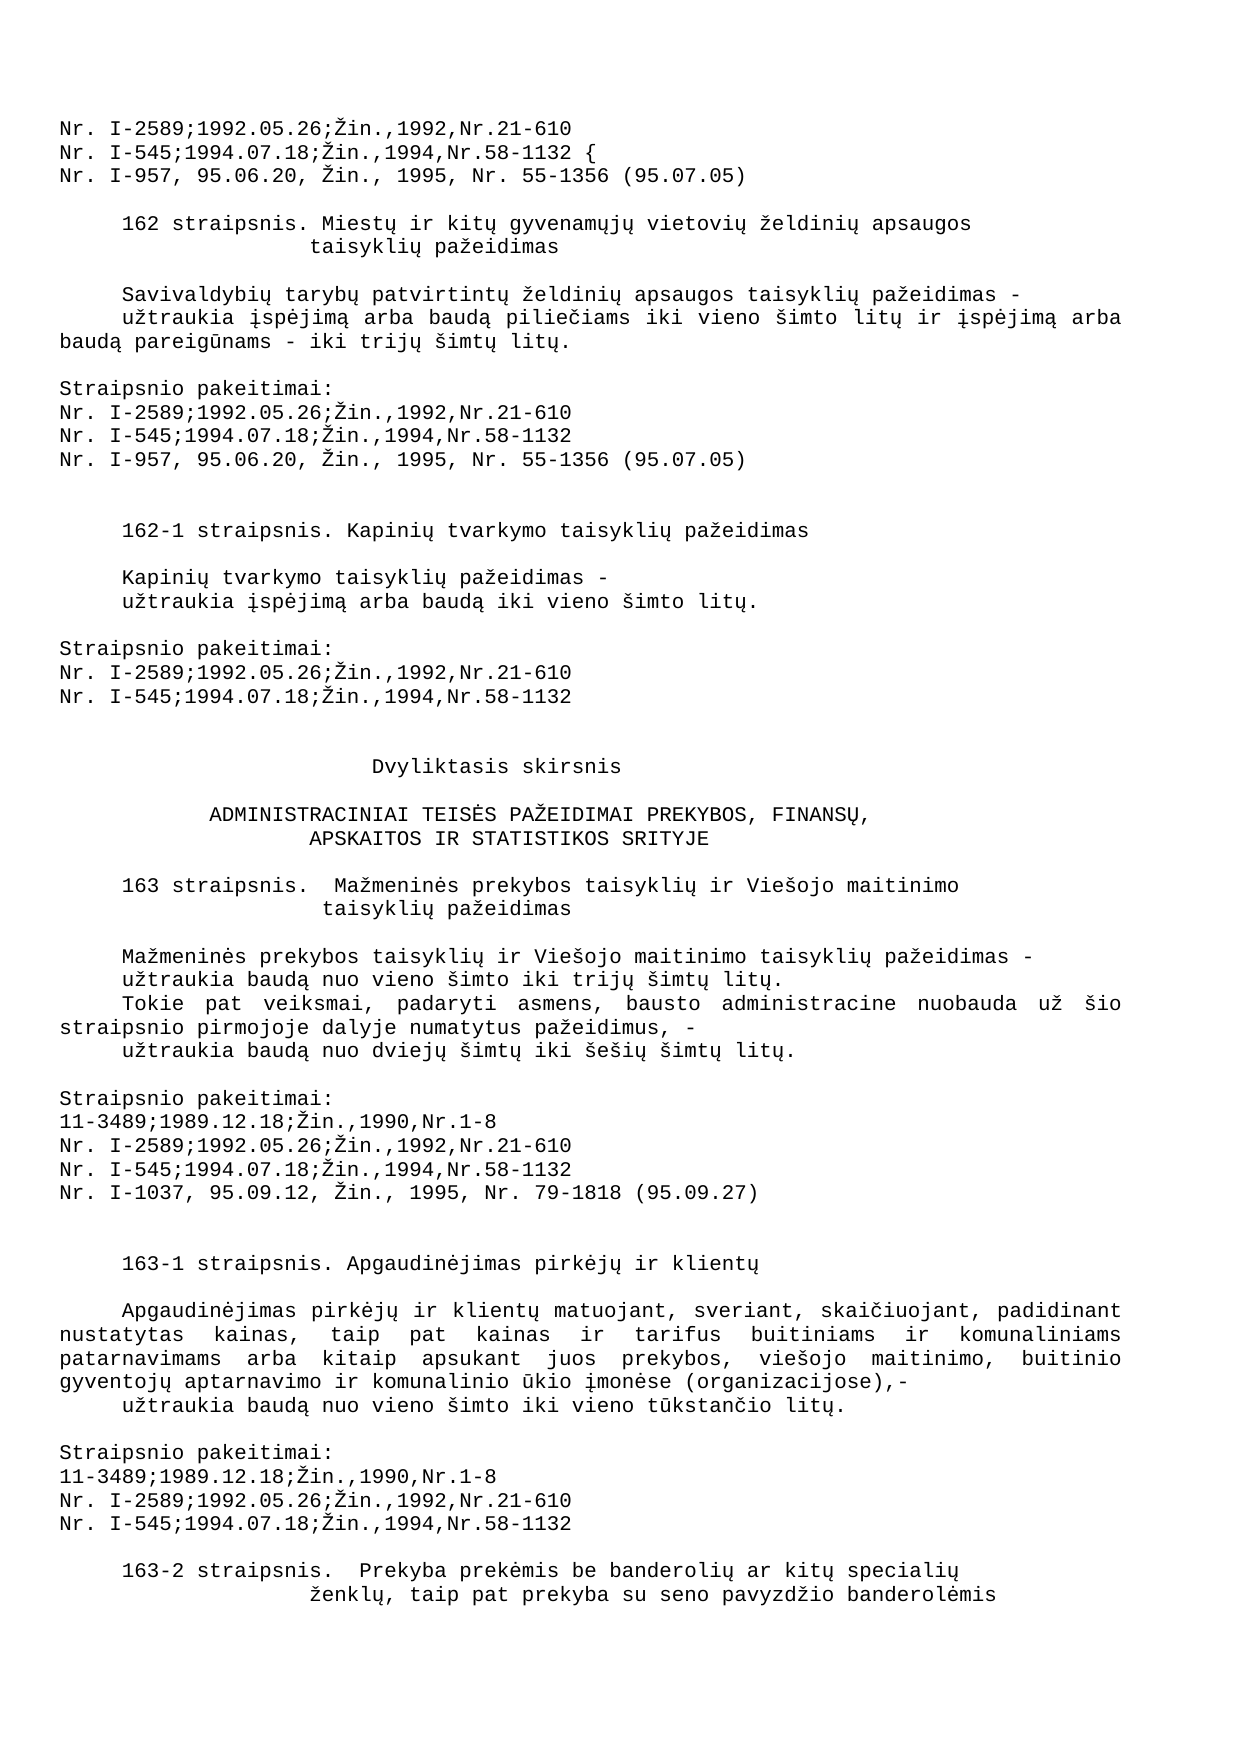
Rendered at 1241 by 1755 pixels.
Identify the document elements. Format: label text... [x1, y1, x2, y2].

text 163-1 straipsnis. Apgaudinėjimas pirkėjų ir klientų [59, 1253, 1122, 1277]
text taisyklių pažeidimas [59, 898, 1122, 922]
text Nr. I-1037, 95.09.12, Žin., 1995, Nr. 79-1818 (95.09.27) [59, 1182, 1122, 1206]
text Nr. I-957, 95.06.20, Žin., 1995, Nr. 55-1356 (95.07.05) [59, 165, 1122, 189]
text APSKAITOS IR STATISTIKOS SRITYJE [59, 827, 1122, 851]
text užtraukia įspėjimą arba baudą iki vieno šimto litų. [59, 591, 1122, 615]
text ADMINISTRACINIAI TEISĖS PAŽEIDIMAI PREKYBOS, FINANSŲ, [59, 804, 1122, 827]
text užtraukia baudą nuo vieno šimto iki vieno tūkstančio litų. [59, 1395, 1122, 1419]
text Savivaldybių tarybų patvirtintų želdinių apsaugos taisyklių pažeidimas - [59, 284, 1122, 307]
text Tokie pat veiksmai, padaryti asmens, bausto administracine nuobauda už šio straipsnio pirmojoje dalyje numatytus pažeidimus, - [59, 993, 1122, 1040]
text Kapinių tvarkymo taisyklių pažeidimas - [59, 567, 1122, 591]
text Nr. I-2589;1992.05.26;Žin.,1992,Nr.21-610 [59, 1135, 1122, 1158]
text 163-2 straipsnis. Prekyba prekėmis be banderolių ar kitų specialių [59, 1561, 1122, 1584]
text Straipsnio pakeitimai: [59, 1088, 1122, 1111]
text Straipsnio pakeitimai: [59, 638, 1122, 662]
text Nr. I-545;1994.07.18;Žin.,1994,Nr.58-1132 [59, 1513, 1122, 1537]
text užtraukia įspėjimą arba baudą piliečiams iki vieno šimto litų ir įspėjimą arba baudą pareigūnams - iki trijų šimtų litų. [59, 307, 1122, 354]
text užtraukia baudą nuo vieno šimto iki trijų šimtų litų. [59, 969, 1122, 993]
text Nr. I-2589;1992.05.26;Žin.,1992,Nr.21-610 [59, 662, 1122, 686]
text 11-3489;1989.12.18;Žin.,1990,Nr.1-8 [59, 1111, 1122, 1135]
text 162 straipsnis. Miestų ir kitų gyvenamųjų vietovių želdinių apsaugos [59, 213, 1122, 236]
text Straipsnio pakeitimai: [59, 378, 1122, 402]
text Nr. I-545;1994.07.18;Žin.,1994,Nr.58-1132 { [59, 142, 1122, 165]
text taisyklių pažeidimas [59, 236, 1122, 260]
text Nr. I-2589;1992.05.26;Žin.,1992,Nr.21-610 [59, 1489, 1122, 1513]
text Nr. I-2589;1992.05.26;Žin.,1992,Nr.21-610 [59, 402, 1122, 426]
text Nr. I-545;1994.07.18;Žin.,1994,Nr.58-1132 [59, 686, 1122, 709]
text Straipsnio pakeitimai: [59, 1442, 1122, 1466]
text Dvyliktasis skirsnis [59, 757, 1122, 780]
text Nr. I-545;1994.07.18;Žin.,1994,Nr.58-1132 [59, 426, 1122, 449]
text Nr. I-957, 95.06.20, Žin., 1995, Nr. 55-1356 (95.07.05) [59, 449, 1122, 473]
text 163 straipsnis. Mažmeninės prekybos taisyklių ir Viešojo maitinimo [59, 875, 1122, 898]
text Nr. I-2589;1992.05.26;Žin.,1992,Nr.21-610 [59, 118, 1122, 142]
text Mažmeninės prekybos taisyklių ir Viešojo maitinimo taisyklių pažeidimas - [59, 946, 1122, 969]
text Nr. I-545;1994.07.18;Žin.,1994,Nr.58-1132 [59, 1158, 1122, 1182]
text užtraukia baudą nuo dviejų šimtų iki šešių šimtų litų. [59, 1040, 1122, 1064]
text Apgaudinėjimas pirkėjų ir klientų matuojant, sveriant, skaičiuojant, padidinant nustatytas kainas, taip pat kainas ir tarifus buitiniams ir komunaliniams patarnavimams arba kitaip apsukant juos prekybos, viešojo maitinimo, buitinio gyventojų aptarnavimo ir komunalinio ūkio įmonėse (organizacijose),- [59, 1300, 1122, 1395]
text 11-3489;1989.12.18;Žin.,1990,Nr.1-8 [59, 1466, 1122, 1489]
text 162-1 straipsnis. Kapinių tvarkymo taisyklių pažeidimas [59, 520, 1122, 544]
text ženklų, taip pat prekyba su seno pavyzdžio banderolėmis [59, 1584, 1122, 1608]
